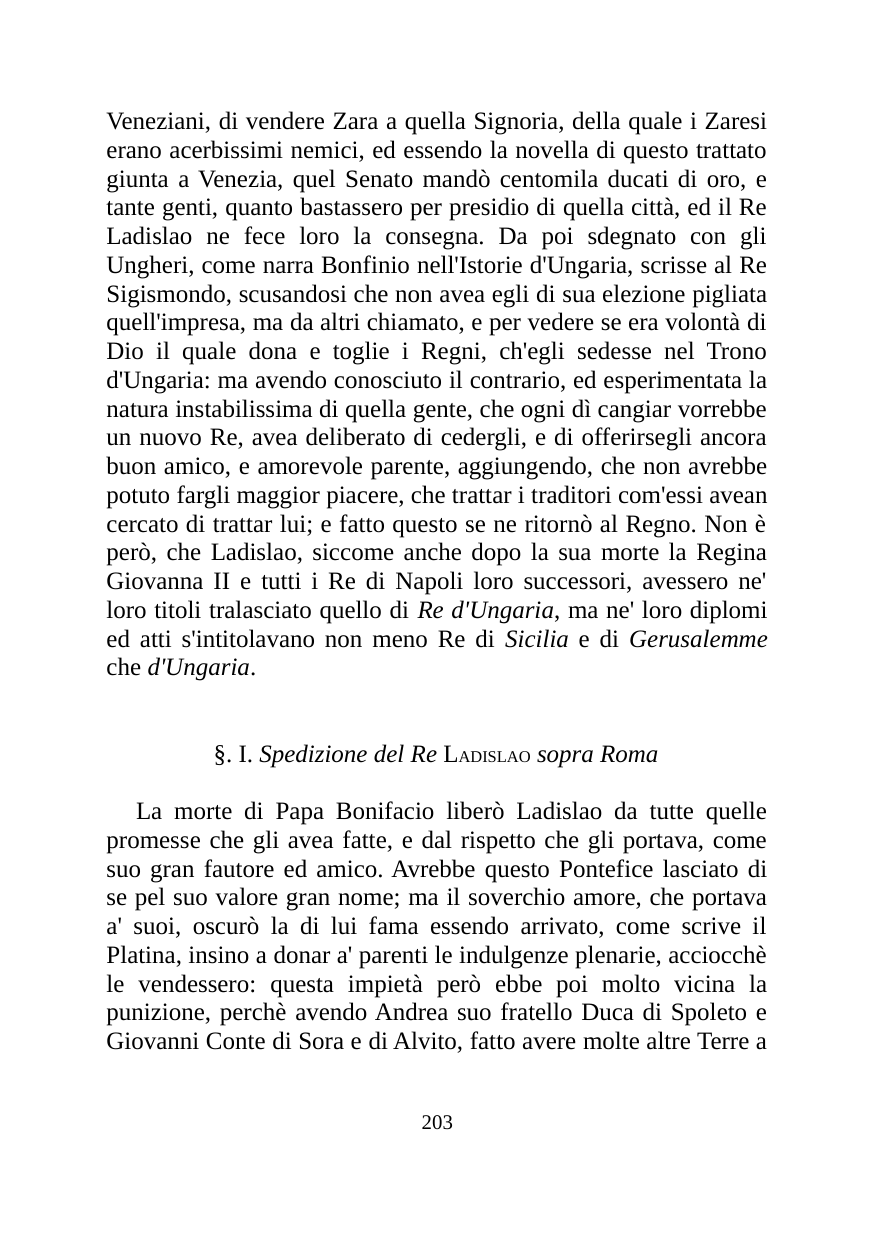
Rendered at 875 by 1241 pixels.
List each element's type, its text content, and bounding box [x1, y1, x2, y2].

text Veneziani, di vendere Zara a quella Signoria, della quale i Zaresi erano acerbissimi nemici, ed essendo la novella di questo trattato giunta a Venezia, quel Senato mandò centomila ducati di oro, e tante genti, quanto bastassero per presidio di quella città, ed il Re Ladislao ne fece loro la consegna. Da poi sdegnato con gli Ungheri, come narra Bonfinio nell'Istorie d'Ungaria, scrisse al Re Sigismondo, scusandosi che non avea egli di sua elezione pigliata quell'impresa, ma da altri chiamato, e per vedere se era volontà di Dio il quale dona e toglie i Regni, ch'egli sedesse nel Trono d'Ungaria: ma avendo conosciuto il contrario, ed esperimentata la natura instabilissima di quella gente, che ogni dì cangiar vorrebbe un nuovo Re, avea deliberato di cedergli, e di offerirsegli ancora buon amico, e amorevole parente, aggiungendo, che non avrebbe potuto fargli maggior piacere, che trattar i traditori com'essi avean cercato di trattar lui; e fatto questo se ne ritornò al Regno. Non è però, che Ladislao, siccome anche dopo la sua morte la Regina Giovanna II e tutti i Re di Napoli loro successori, avessero ne' loro titoli tralasciato quello di Re d'Ungaria, ma ne' loro diplomi ed atti s'intitolavano non meno Re di Sicilia e di Gerusalemme che d'Ungaria. [106, 106, 768, 681]
text §. I. Spedizione del Re Ladislao sopra Roma [106, 739, 768, 767]
text La morte di Papa Bonifacio liberò Ladislao da tutte quelle promesse che gli avea fatte, e dal rispetto che gli portava, come suo gran fautore ed amico. Avrebbe questo Pontefice lasciato di se pel suo valore gran nome; ma il soverchio amore, che portava a' suoi, oscurò la di lui fama essendo arrivato, come scrive il Platina, insino a donar a' parenti le indulgenze plenarie, acciocchè le vendessero: questa impietà però ebbe poi molto vicina la punizione, perchè avendo Andrea suo fratello Duca di Spoleto e Giovanni Conte di Sora e di Alvito, fatto avere molte altre Terre a [106, 796, 768, 1055]
